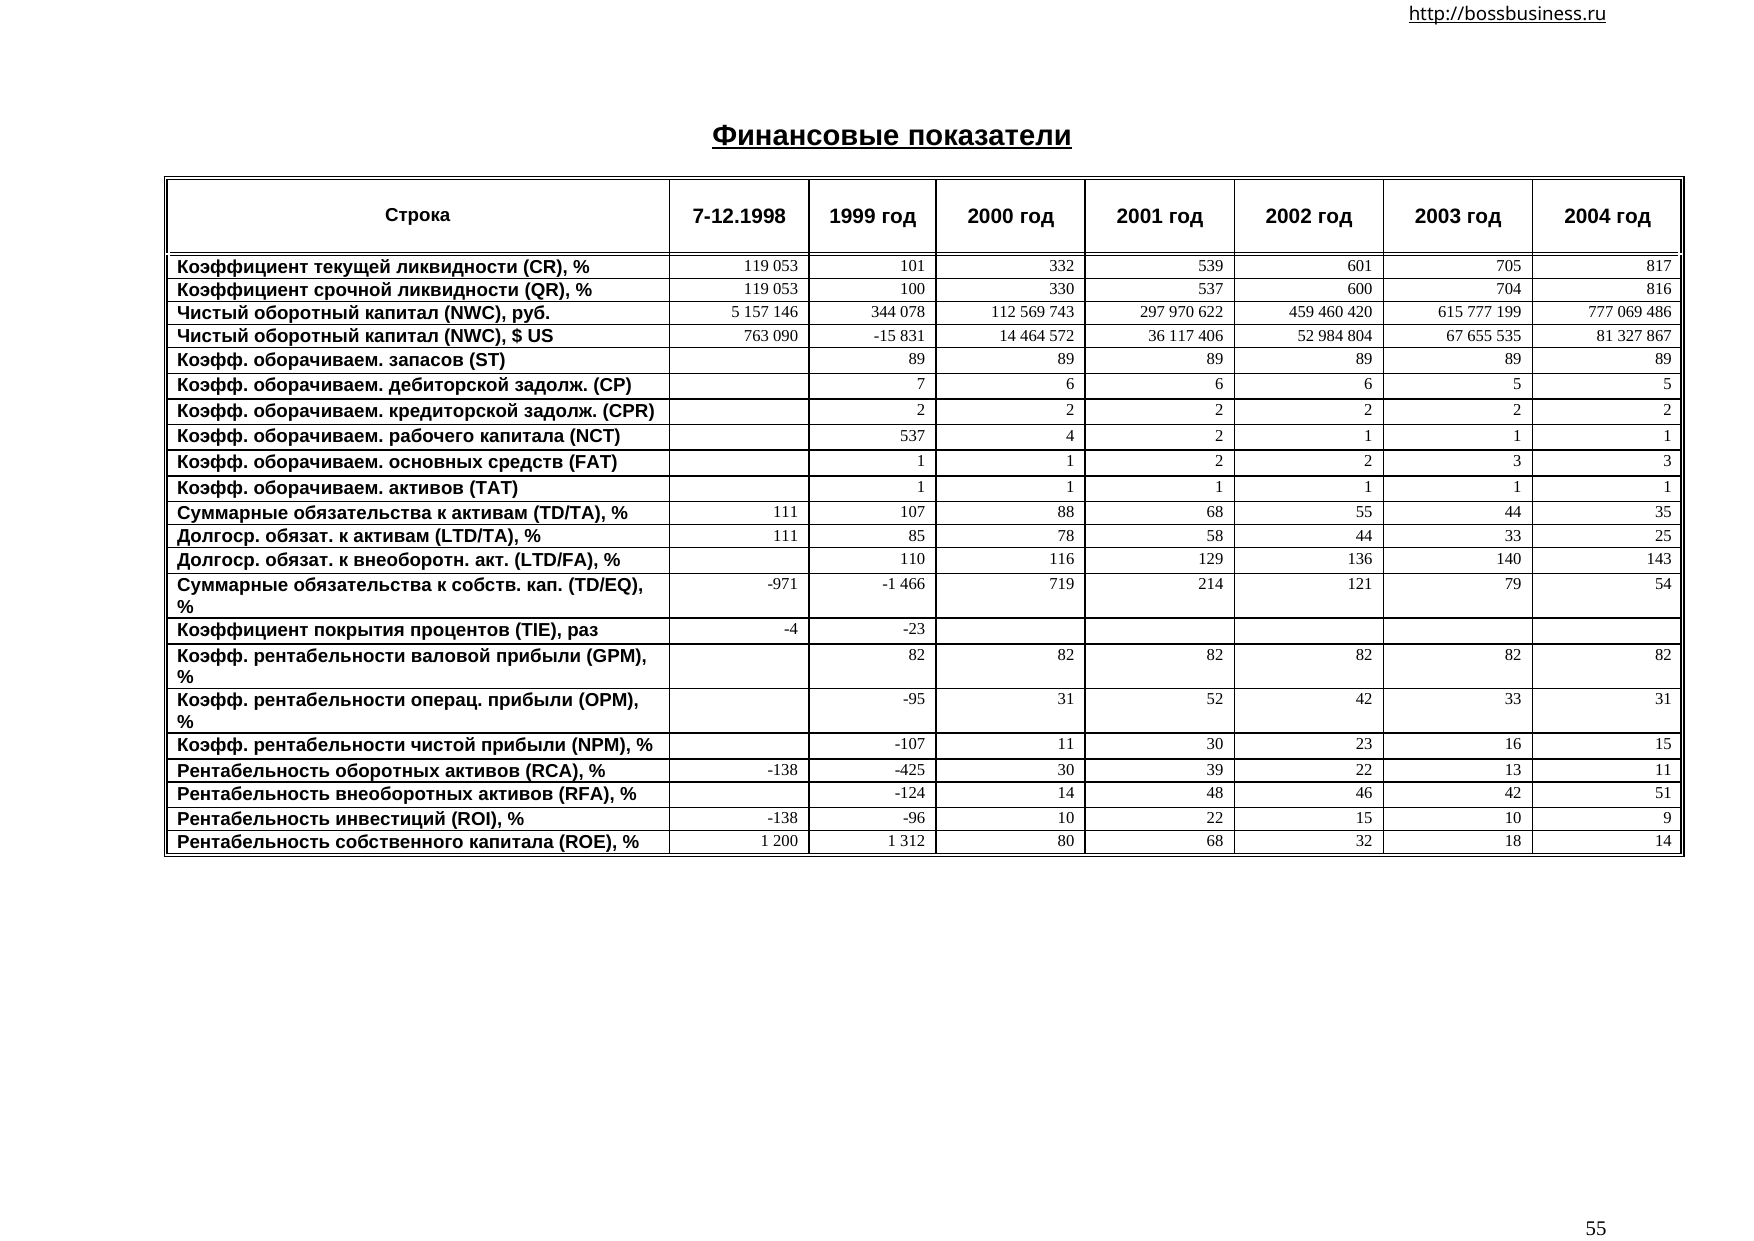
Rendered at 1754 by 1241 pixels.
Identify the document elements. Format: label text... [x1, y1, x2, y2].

table_cell 23 [1235, 734, 1383, 758]
table_cell -15 831 [810, 325, 935, 347]
table_cell 2001 год [1086, 204, 1234, 228]
text Финансовые показатели [177, 118, 1606, 152]
table_cell 332 [937, 256, 1084, 277]
table_cell 6 [937, 374, 1084, 398]
table_cell 1 [1533, 477, 1680, 501]
table_cell 14 464 572 [937, 325, 1084, 347]
table_cell 1 [937, 451, 1084, 475]
table_cell 1 [937, 477, 1084, 501]
table_cell [670, 477, 808, 501]
table_cell 1999 год [810, 204, 935, 228]
table_cell -95 [810, 689, 935, 732]
table_cell Коэфф. оборачиваем. дебиторской задолж. (CP) [168, 374, 669, 398]
table_cell 539 [1086, 256, 1234, 277]
table_cell 79 [1384, 574, 1532, 617]
table_cell 2 [1533, 400, 1680, 424]
table_header [1533, 180, 1680, 204]
table_header [670, 180, 808, 204]
table_cell 89 [1235, 348, 1383, 372]
table_cell 36 117 406 [1086, 325, 1234, 347]
table_cell 89 [1086, 348, 1234, 372]
table_cell Рентабельность собственного капитала (ROE), % [168, 831, 669, 853]
table_cell 2 [1235, 451, 1383, 475]
table_cell 344 078 [810, 302, 935, 324]
table_cell 704 [1384, 279, 1532, 301]
table_cell 30 [1086, 734, 1234, 758]
table_cell 615 777 199 [1384, 302, 1532, 324]
table_cell Коэфф. оборачиваем. активов (TAT) [168, 477, 669, 501]
table_cell 2 [1086, 451, 1234, 475]
table_cell 4 [937, 425, 1084, 449]
table_cell -138 [670, 808, 808, 830]
table_cell 2003 год [1384, 204, 1532, 228]
table_cell 33 [1384, 525, 1532, 547]
table_cell 52 984 804 [1235, 325, 1383, 347]
table_cell 54 [1533, 574, 1680, 617]
table_cell [670, 645, 808, 687]
table_cell -138 [670, 760, 808, 781]
table_cell [1384, 619, 1532, 643]
table_cell 7-12.1998 [670, 204, 808, 228]
table_cell -96 [810, 808, 935, 830]
table_cell 1 [1384, 425, 1532, 449]
table_cell 1 [810, 477, 935, 501]
table_cell 82 [937, 645, 1084, 687]
table_cell 537 [1086, 279, 1234, 301]
table_cell [1384, 228, 1532, 252]
table_cell Долгоср. обязат. к внеоборотн. акт. (LTD/FA), % [168, 548, 669, 572]
table_cell 78 [937, 525, 1084, 547]
table_cell 44 [1235, 525, 1383, 547]
table_header [810, 180, 935, 204]
table_cell 51 [1533, 783, 1680, 807]
table_cell 33 [1384, 689, 1532, 732]
table_cell 55 [1235, 502, 1383, 524]
table_cell Коэфф. оборачиваем. основных средств (FAT) [168, 451, 669, 475]
table_cell 22 [1086, 808, 1234, 830]
table_cell 11 [1533, 760, 1680, 781]
table_cell 52 [1086, 689, 1234, 732]
table_cell [670, 228, 808, 252]
table_cell 2 [810, 400, 935, 424]
table_cell [1235, 619, 1383, 643]
table_cell 140 [1384, 548, 1532, 572]
table_cell 30 [937, 760, 1084, 781]
table_cell [1533, 228, 1680, 252]
table_cell 15 [1235, 808, 1383, 830]
table_cell -4 [670, 619, 808, 643]
table_cell 68 [1086, 831, 1234, 853]
table_cell -971 [670, 574, 808, 617]
table_cell Коэфф. оборачиваем. кредиторской задолж. (CPR) [168, 400, 669, 424]
table_cell 777 069 486 [1533, 302, 1680, 324]
table_cell 2 [1086, 400, 1234, 424]
table_cell Чистый оборотный капитал (NWC), руб. [168, 302, 669, 324]
table_cell Рентабельность внеоборотных активов (RFA), % [168, 783, 669, 807]
table_cell 6 [1235, 374, 1383, 398]
table_cell 13 [1384, 760, 1532, 781]
table_cell [1533, 619, 1680, 643]
table_cell 601 [1235, 256, 1383, 277]
table_cell 44 [1384, 502, 1532, 524]
table_cell 136 [1235, 548, 1383, 572]
table_cell Коэфф. рентабельности чистой прибыли (NPM), % [168, 734, 669, 758]
table_cell Чистый оборотный капитал (NWC), $ US [168, 325, 669, 347]
table_cell 2 [1384, 400, 1532, 424]
table_cell 763 090 [670, 325, 808, 347]
table_cell [1086, 228, 1234, 252]
table_cell [670, 400, 808, 424]
table_cell -1 466 [810, 574, 935, 617]
table_cell 330 [937, 279, 1084, 301]
table_cell 48 [1086, 783, 1234, 807]
table_header [1086, 180, 1234, 204]
table_cell 89 [1533, 348, 1680, 372]
table_cell 16 [1384, 734, 1532, 758]
table_header [1235, 180, 1383, 204]
table_header [937, 180, 1084, 204]
table_cell 89 [810, 348, 935, 372]
table_cell 107 [810, 502, 935, 524]
table_cell -124 [810, 783, 935, 807]
table_cell 1 200 [670, 831, 808, 853]
table_cell 7 [810, 374, 935, 398]
table_cell Строка [168, 204, 669, 228]
table_cell 1 [1235, 425, 1383, 449]
table_cell 5 [1533, 374, 1680, 398]
table_cell 817 [1533, 252, 1682, 277]
table_cell [670, 734, 808, 758]
table_header [1384, 180, 1532, 204]
table_cell 143 [1533, 548, 1680, 572]
table_cell Долгоср. обязат. к активам (LTD/TA), % [168, 525, 669, 547]
table_cell 816 [1533, 279, 1680, 301]
table_cell [168, 228, 669, 252]
table_cell 80 [937, 831, 1084, 853]
table_cell 1 [1086, 477, 1234, 501]
table_cell [670, 451, 808, 475]
table_cell 100 [810, 279, 935, 301]
table_cell 111 [670, 502, 808, 524]
table_cell 82 [1384, 645, 1532, 687]
table_cell Коэфф. рентабельности валовой прибыли (GPM), % [168, 645, 669, 687]
table_cell 116 [937, 548, 1084, 572]
table_cell 129 [1086, 548, 1234, 572]
table_cell 82 [1533, 645, 1680, 687]
table_cell [1235, 228, 1383, 252]
table_cell 58 [1086, 525, 1234, 547]
table_cell -107 [810, 734, 935, 758]
table_cell Суммарные обязательства к активам (TD/TA), % [168, 502, 669, 524]
table_header [168, 180, 669, 204]
table_cell 214 [1086, 574, 1234, 617]
table_cell Коэфф. оборачиваем. запасов (ST) [168, 348, 669, 372]
table_cell 89 [1384, 348, 1532, 372]
table_cell 1 [1384, 477, 1532, 501]
table_cell 3 [1384, 451, 1532, 475]
table_cell 82 [1086, 645, 1234, 687]
table_cell 2000 год [937, 204, 1084, 228]
table_cell 81 327 867 [1533, 325, 1680, 347]
table_cell [670, 348, 808, 372]
table_cell 1 [1533, 425, 1680, 449]
table_cell 32 [1235, 831, 1383, 853]
table_cell 14 [1533, 831, 1680, 853]
table_cell 6 [1086, 374, 1234, 398]
table_cell 82 [1235, 645, 1383, 687]
table_cell 88 [937, 502, 1084, 524]
table_cell 9 [1533, 808, 1680, 830]
table_cell 1 [810, 451, 935, 475]
table_cell Коэффициент текущей ликвидности (CR), % [166, 252, 669, 277]
table_cell 67 655 535 [1384, 325, 1532, 347]
table_cell 25 [1533, 525, 1680, 547]
table_cell 600 [1235, 279, 1383, 301]
table_cell 297 970 622 [1086, 302, 1234, 324]
table_cell 2004 год [1533, 204, 1680, 228]
table_cell 85 [810, 525, 935, 547]
table_cell 5 [1384, 374, 1532, 398]
table_cell [670, 548, 808, 572]
table_cell [670, 689, 808, 732]
table_cell 110 [810, 548, 935, 572]
table_cell [810, 228, 935, 252]
table_cell 119 053 [670, 256, 808, 277]
table_cell -23 [810, 619, 935, 643]
table_cell 111 [670, 525, 808, 547]
table_cell 82 [810, 645, 935, 687]
table_cell 42 [1235, 689, 1383, 732]
table_cell [1086, 619, 1234, 643]
table_cell 68 [1086, 502, 1234, 524]
table_cell Коэфф. рентабельности операц. прибыли (OPM), % [168, 689, 669, 732]
table_cell 3 [1533, 451, 1680, 475]
table_cell 119 053 [670, 279, 808, 301]
table_cell 18 [1384, 831, 1532, 853]
table_cell 459 460 420 [1235, 302, 1383, 324]
table_cell 89 [937, 348, 1084, 372]
table_cell 11 [937, 734, 1084, 758]
table_cell 39 [1086, 760, 1234, 781]
table_cell 1 312 [810, 831, 935, 853]
table_cell [937, 619, 1084, 643]
table_cell 31 [1533, 689, 1680, 732]
table_cell [670, 425, 808, 449]
table_cell Рентабельность оборотных активов (RCA), % [168, 760, 669, 781]
table_cell 5 157 146 [670, 302, 808, 324]
table_cell 2002 год [1235, 204, 1383, 228]
table_cell -425 [810, 760, 935, 781]
table_cell 112 569 743 [937, 302, 1084, 324]
table_cell Коэффициент срочной ликвидности (QR), % [168, 279, 669, 301]
table_cell 2 [937, 400, 1084, 424]
table_cell 22 [1235, 760, 1383, 781]
table_cell 101 [810, 256, 935, 277]
table_cell 537 [810, 425, 935, 449]
table_cell Коэффициент покрытия процентов (TIE), раз [168, 619, 669, 643]
table_cell 2 [1086, 425, 1234, 449]
table_cell [670, 783, 808, 807]
table_cell 2 [1235, 400, 1383, 424]
table_cell 42 [1384, 783, 1532, 807]
table_cell 31 [937, 689, 1084, 732]
table_cell 14 [937, 783, 1084, 807]
table_cell [937, 228, 1084, 252]
table_cell [670, 374, 808, 398]
table_cell 1 [1235, 477, 1383, 501]
table_cell 121 [1235, 574, 1383, 617]
table_cell 10 [1384, 808, 1532, 830]
table_cell 719 [937, 574, 1084, 617]
table_cell 35 [1533, 502, 1680, 524]
table_cell 15 [1533, 734, 1680, 758]
table_cell 10 [937, 808, 1084, 830]
table_cell 46 [1235, 783, 1383, 807]
table_cell Коэфф. оборачиваем. рабочего капитала (NCT) [168, 425, 669, 449]
table_cell 705 [1384, 256, 1532, 277]
table_cell Рентабельность инвестиций (ROI), % [168, 808, 669, 830]
table_cell Суммарные обязательства к собств. кап. (TD/EQ), % [168, 574, 669, 617]
